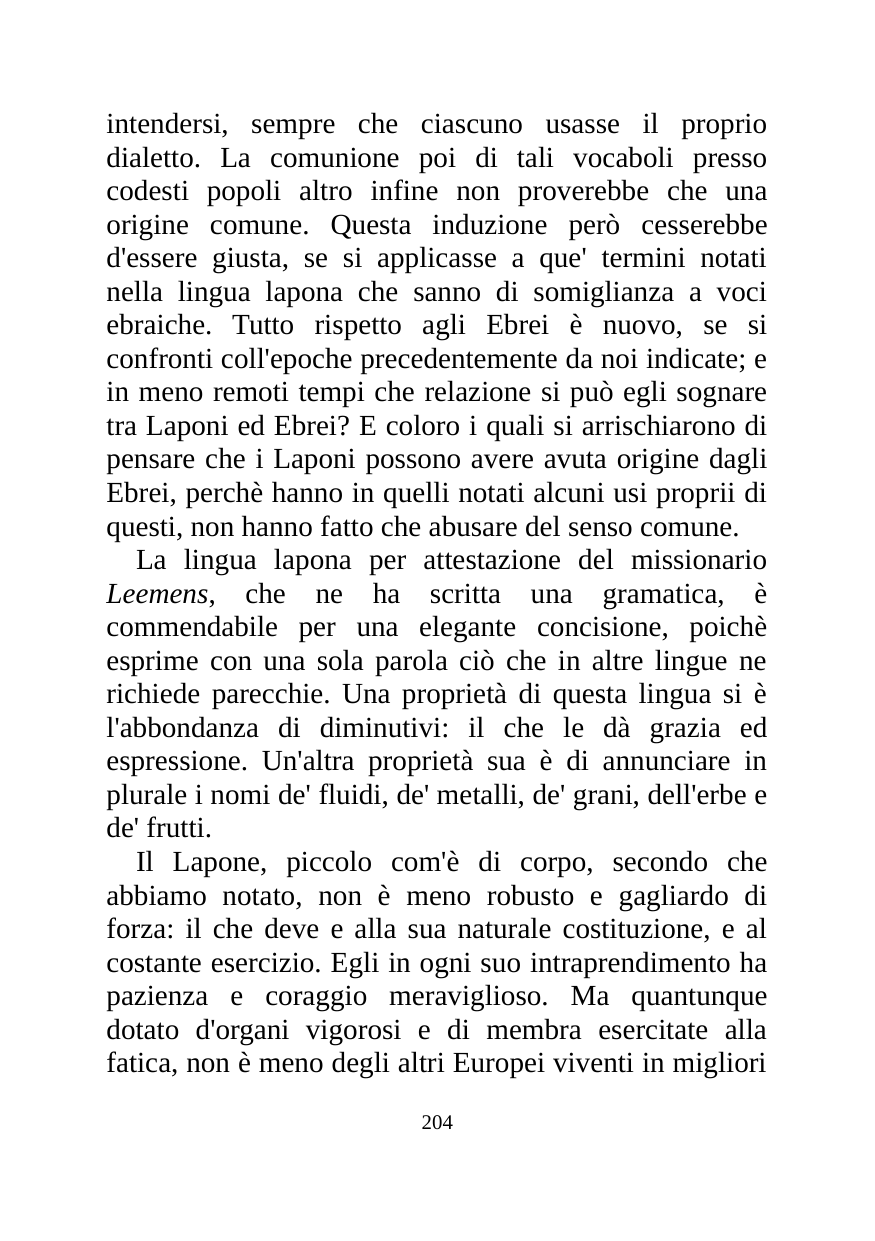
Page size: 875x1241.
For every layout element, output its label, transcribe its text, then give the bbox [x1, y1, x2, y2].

text Il Lapone, piccolo com'è di corpo, secondo che abbiamo notato, non è meno robusto e gagliardo di forza: il che deve e alla sua naturale costituzione, e al costante esercizio. Egli in ogni suo intraprendimento ha pazienza e coraggio meraviglioso. Ma quantunque dotato d'organi vigorosi e di membra esercitate alla fatica, non è meno degli altri Europei viventi in migliori [106, 844, 768, 1079]
text La lingua lapona per attestazione del missionario Leemens, che ne ha scritta una gramatica, è commendabile per una elegante concisione, poichè esprime con una sola parola ciò che in altre lingue ne richiede parecchie. Una proprietà di questa lingua si è l'abbondanza di diminutivi: il che le dà grazia ed espressione. Un'altra proprietà sua è di annunciare in plurale i nomi de' fluidi, de' metalli, de' grani, dell'erbe e de' frutti. [106, 542, 768, 844]
text intendersi, sempre che ciascuno usasse il proprio dialetto. La comunione poi di tali vocaboli presso codesti popoli altro infine non proverebbe che una origine comune. Questa induzione però cesserebbe d'essere giusta, se si applicasse a que' termini notati nella lingua lapona che sanno di somiglianza a voci ebraiche. Tutto rispetto agli Ebrei è nuovo, se si confronti coll'epoche precedentemente da noi indicate; e in meno remoti tempi che relazione si può egli sognare tra Laponi ed Ebrei? E coloro i quali si arrischiarono di pensare che i Laponi possono avere avuta origine dagli Ebrei, perchè hanno in quelli notati alcuni usi proprii di questi, non hanno fatto che abusare del senso comune. [106, 106, 768, 542]
